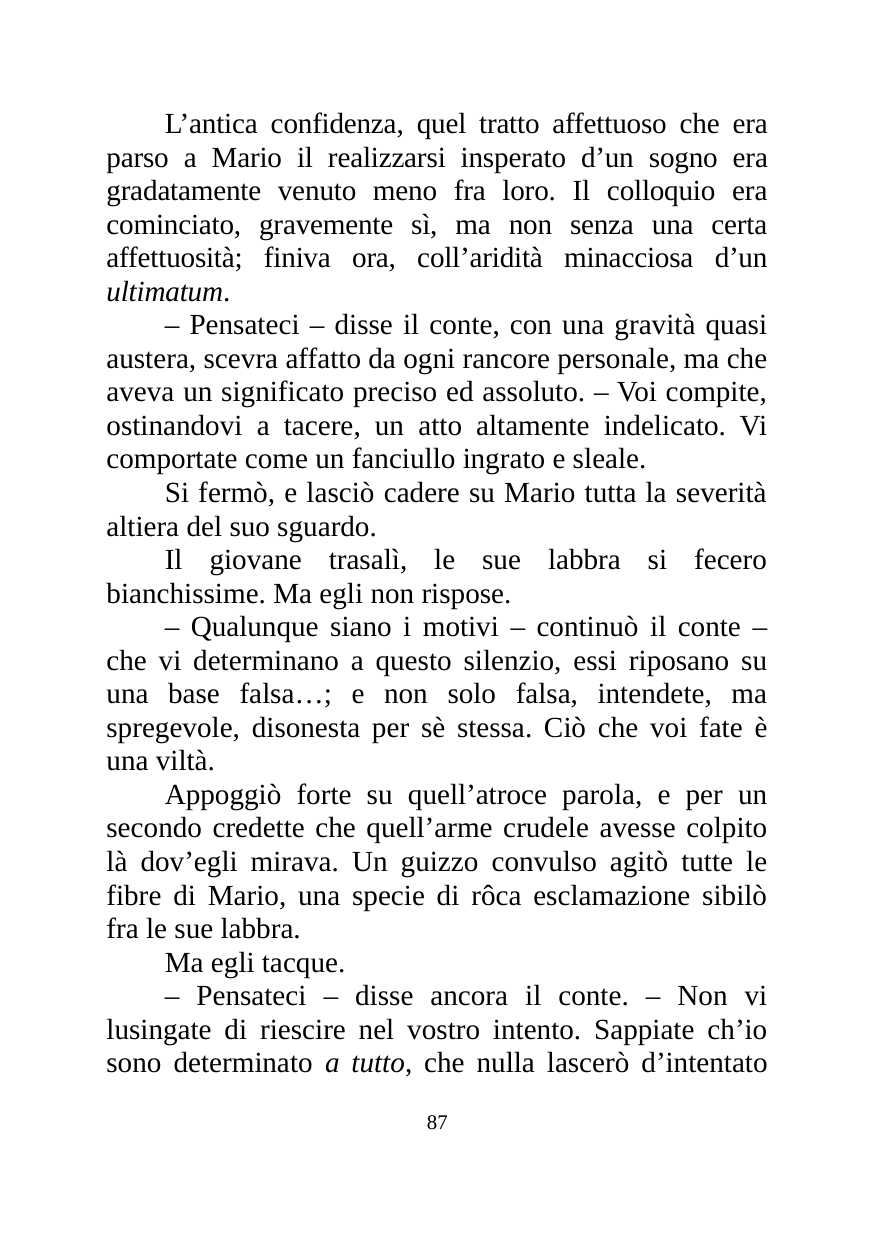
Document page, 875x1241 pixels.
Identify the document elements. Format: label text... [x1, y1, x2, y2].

text Si fermò, e lasciò cadere su Mario tutta la severità altiera del suo sguardo. [106, 475, 768, 542]
text – Pensateci – disse ancora il conte. – Non vi lusingate di riescire nel vostro intento. Sappiate ch’io sono determinato a tutto, che nulla lascerò d’intentato [106, 978, 768, 1079]
text Appoggiò forte su quell’atroce parola, e per un secondo credette che quell’arme crudele avesse colpito là dov’egli mirava. Un guizzo convulso agitò tutte le fibre di Mario, una specie di rôca esclamazione sibilò fra le sue labbra. [106, 777, 768, 945]
text Il giovane trasalì, le sue labbra si fecero bianchissime. Ma egli non rispose. [106, 542, 768, 609]
text – Qualunque siano i motivi – continuò il conte – che vi determinano a questo silenzio, essi riposano su una base falsa…; e non solo falsa, intendete, ma spregevole, disonesta per sè stessa. Ciò che voi fate è una viltà. [106, 609, 768, 777]
text – Pensateci – disse il conte, con una gravità quasi austera, scevra affatto da ogni rancore personale, ma che aveva un significato preciso ed assoluto. – Voi compite, ostinandovi a tacere, un atto altamente indelicato. Vi comportate come un fanciullo ingrato e sleale. [106, 307, 768, 475]
text Ma egli tacque. [106, 945, 768, 978]
text L’antica confidenza, quel tratto affettuoso che era parso a Mario il realizzarsi insperato d’un sogno era gradatamente venuto meno fra loro. Il colloquio era cominciato, gravemente sì, ma non senza una certa affettuosità; finiva ora, coll’aridità minacciosa d’un ultimatum. [106, 106, 768, 307]
